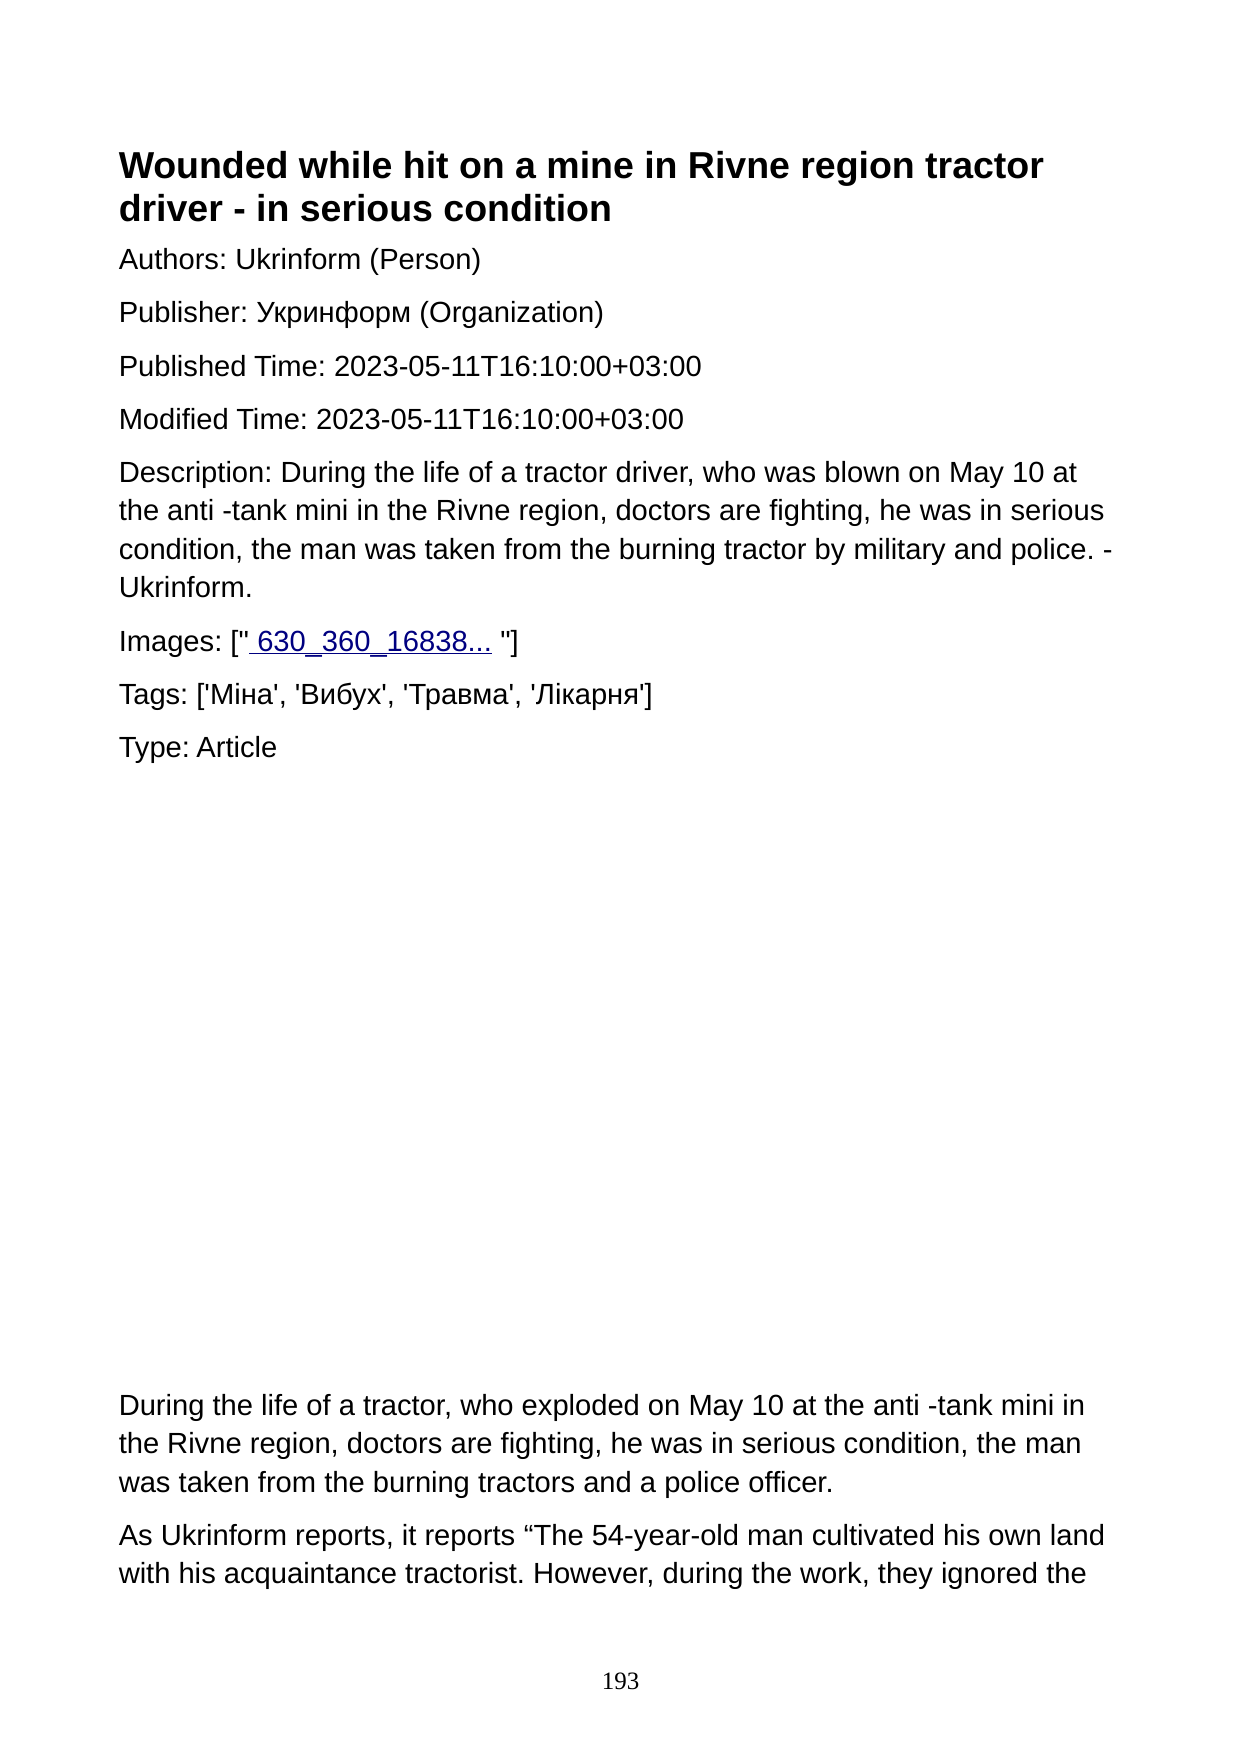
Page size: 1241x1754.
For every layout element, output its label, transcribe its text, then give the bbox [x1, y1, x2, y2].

text Authors: Ukrinform (Person) [118, 242, 1122, 276]
text Tags: ['Міна', 'Вибух', 'Травма', 'Лікарня'] [118, 677, 1122, 710]
text Images: [" 630_360_16838... "] [118, 623, 1122, 657]
text During the life of a tractor, who exploded on May 10 at the anti -tank mini in the Rivne region, doctors are fighting, he was in serious condition, the man was taken from the burning tractors and a police officer. [118, 783, 1122, 1498]
text Modified Time: 2023-05-11T16:10:00+03:00 [118, 402, 1122, 435]
text Published Time: 2023-05-11T16:10:00+03:00 [118, 348, 1122, 382]
subtitle Wounded while hit on a mine in Rivne region tractor driver - in serious condition [118, 143, 1122, 230]
text Description: During the life of a tractor driver, who was blown on May 10 at the anti -tank mini in the Rivne region, doctors are fighting, he was in serious condition, the man was taken from the burning tractor by military and police. - Ukrinform. [118, 455, 1122, 604]
text As Ukrinform reports, it reports “The 54-year-old man cultivated his own land with his acquaintance tractorist. However, during the work, they ignored the [118, 1518, 1122, 1590]
text Type: Article [118, 730, 1122, 763]
text Publisher: Укринформ (Organization) [118, 295, 1122, 329]
